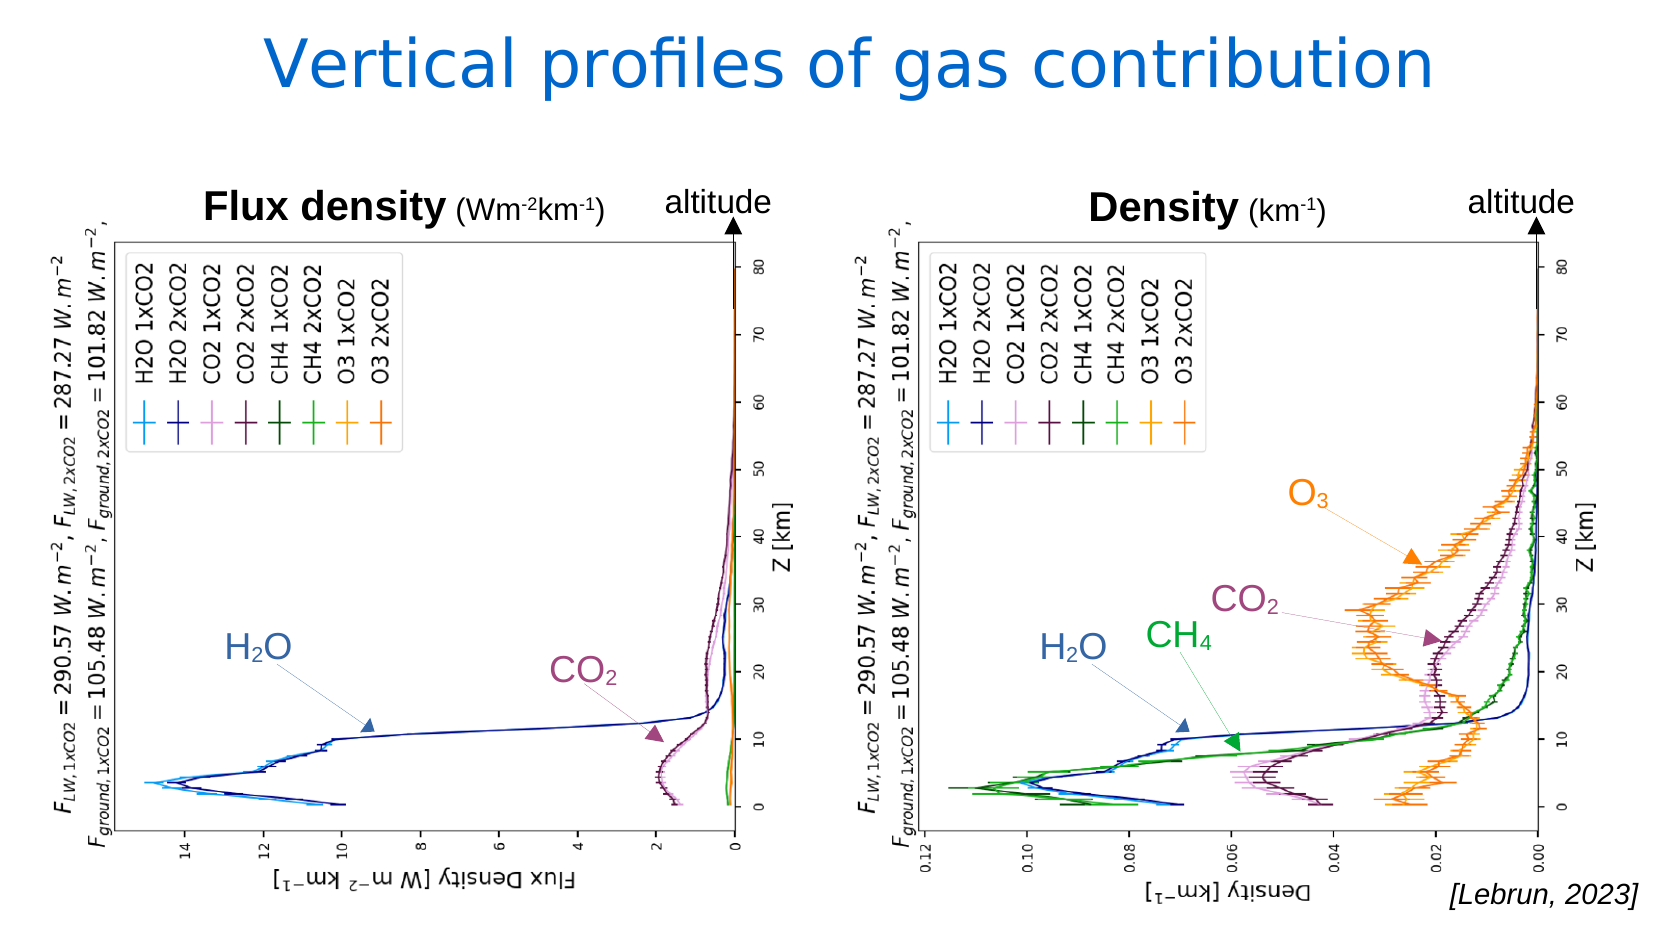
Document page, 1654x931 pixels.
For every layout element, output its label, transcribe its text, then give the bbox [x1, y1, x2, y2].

text_box CO2 [534, 640, 654, 698]
text_box O3 [1272, 463, 1392, 521]
text_box Vertical profiles of gas contribution [67, 17, 1633, 111]
text_box altitude [638, 175, 805, 228]
text_box Density (km-1) [974, 175, 1441, 238]
picture [17, 166, 1626, 925]
text_box altitude [1441, 175, 1608, 228]
text_box CO2 [1195, 570, 1315, 628]
text_box H2O [1024, 618, 1144, 675]
text_box [Lebrun, 2023] [1382, 870, 1654, 925]
text_box CH4 [1130, 605, 1250, 663]
chart [1180, 652, 1231, 736]
text_box H2O [209, 617, 329, 675]
text_box Flux density (Wm-2km-1) [171, 175, 638, 238]
